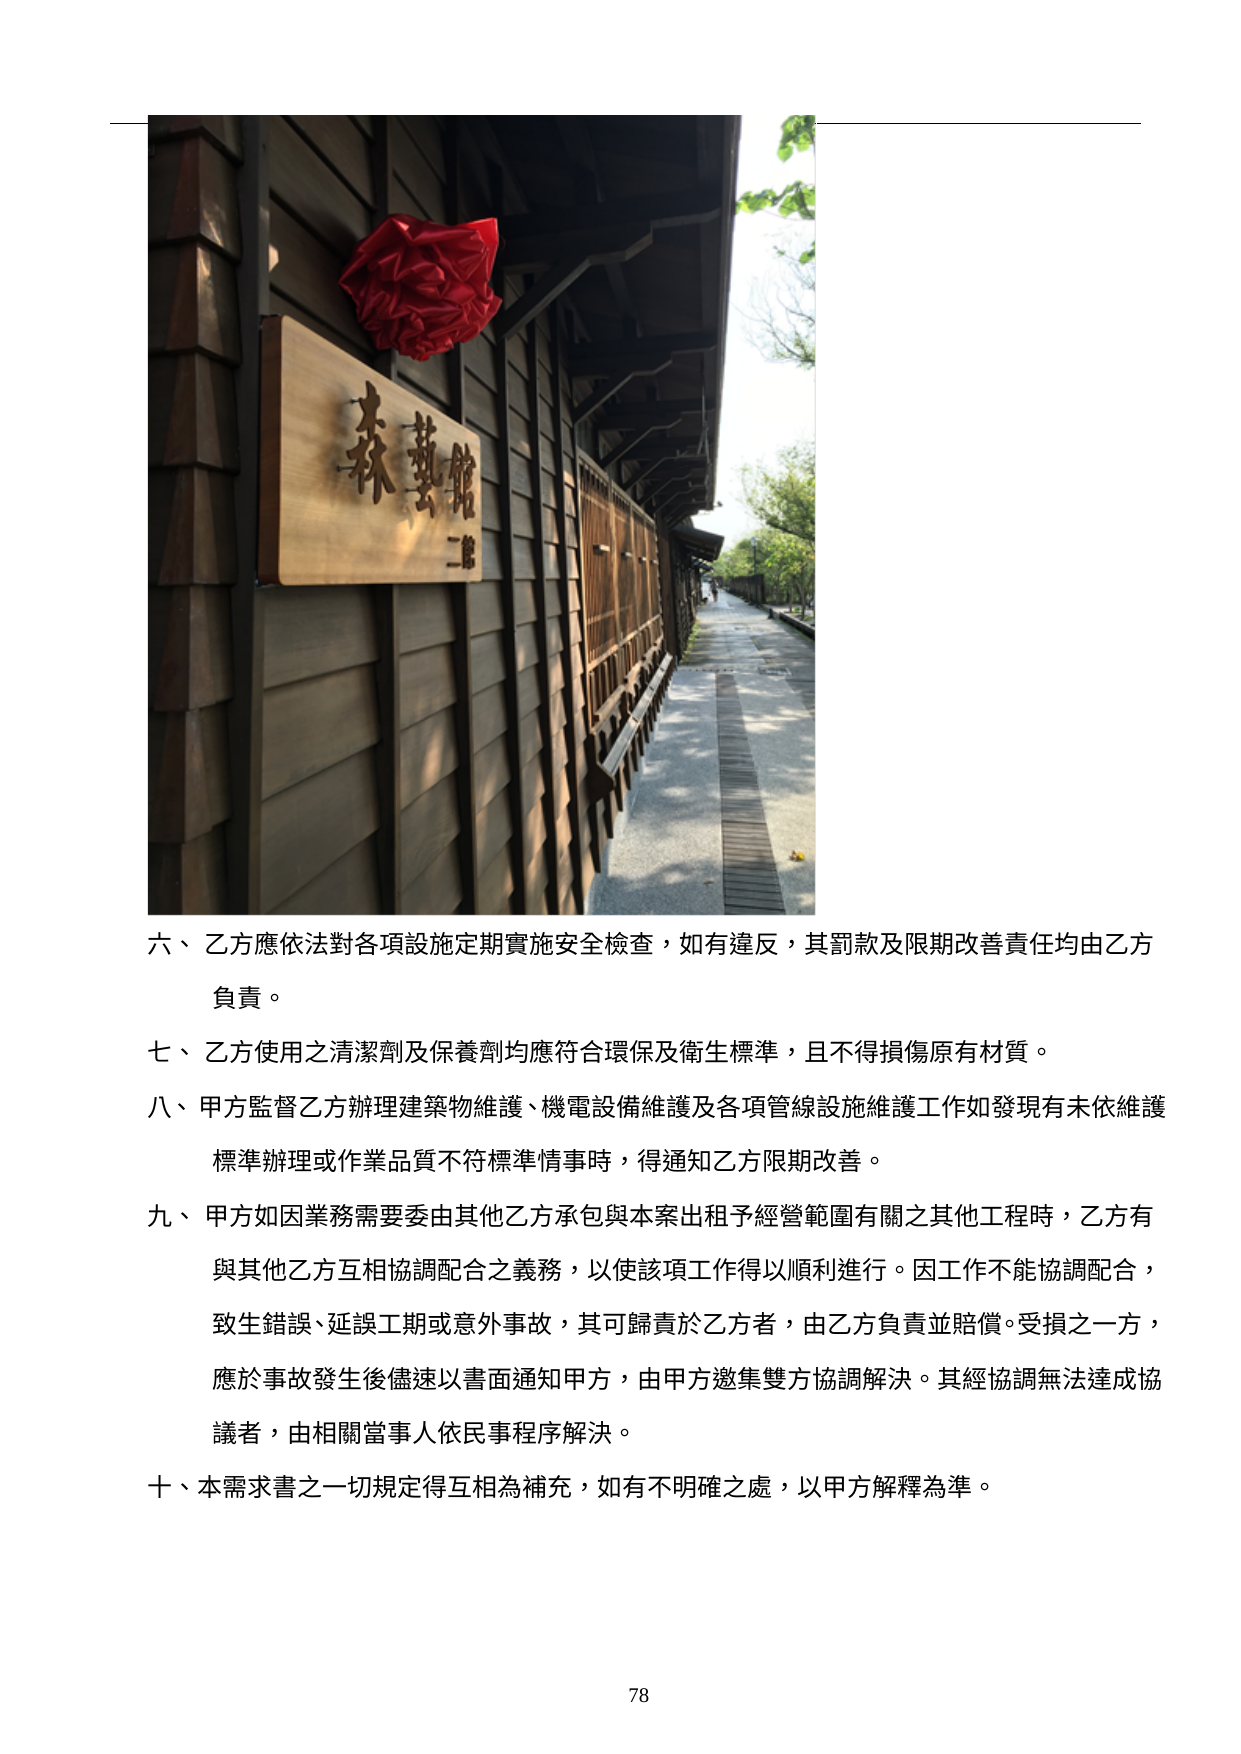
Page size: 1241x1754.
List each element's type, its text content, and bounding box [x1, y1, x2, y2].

text 七、 乙方使用之清潔劑及保養劑均應符合環保及衛生標準，且不得損傷原有材質。 [148, 1033, 1167, 1069]
text 八、 甲方監督乙方辦理建築物維護、機電設備維護及各項管線設施維護工作如發現有未依維護標準辦理或作業品質不符標準情事時，得通知乙方限期改善。 [148, 1087, 1167, 1178]
text 六、 乙方應依法對各項設施定期實施安全檢查，如有違反，其罰款及限期改善責任均由乙方負責。 [148, 924, 1167, 1015]
picture [147, 115, 817, 917]
text 九、 甲方如因業務需要委由其他乙方承包與本案出租予經營範圍有關之其他工程時，乙方有與其他乙方互相協調配合之義務，以使該項工作得以順利進行。因工作不能協調配合，致生錯誤、延誤工期或意外事故，其可歸責於乙方者，由乙方負責並賠償。受損之一方，應於事故發生後儘速以書面通知甲方，由甲方邀集雙方協調解決。其經協調無法達成協議者，由相關當事人依民事程序解決。 [148, 1196, 1167, 1450]
text 十、本需求書之一切規定得互相為補充，如有不明確之處，以甲方解釋為準。 [148, 1468, 1167, 1504]
